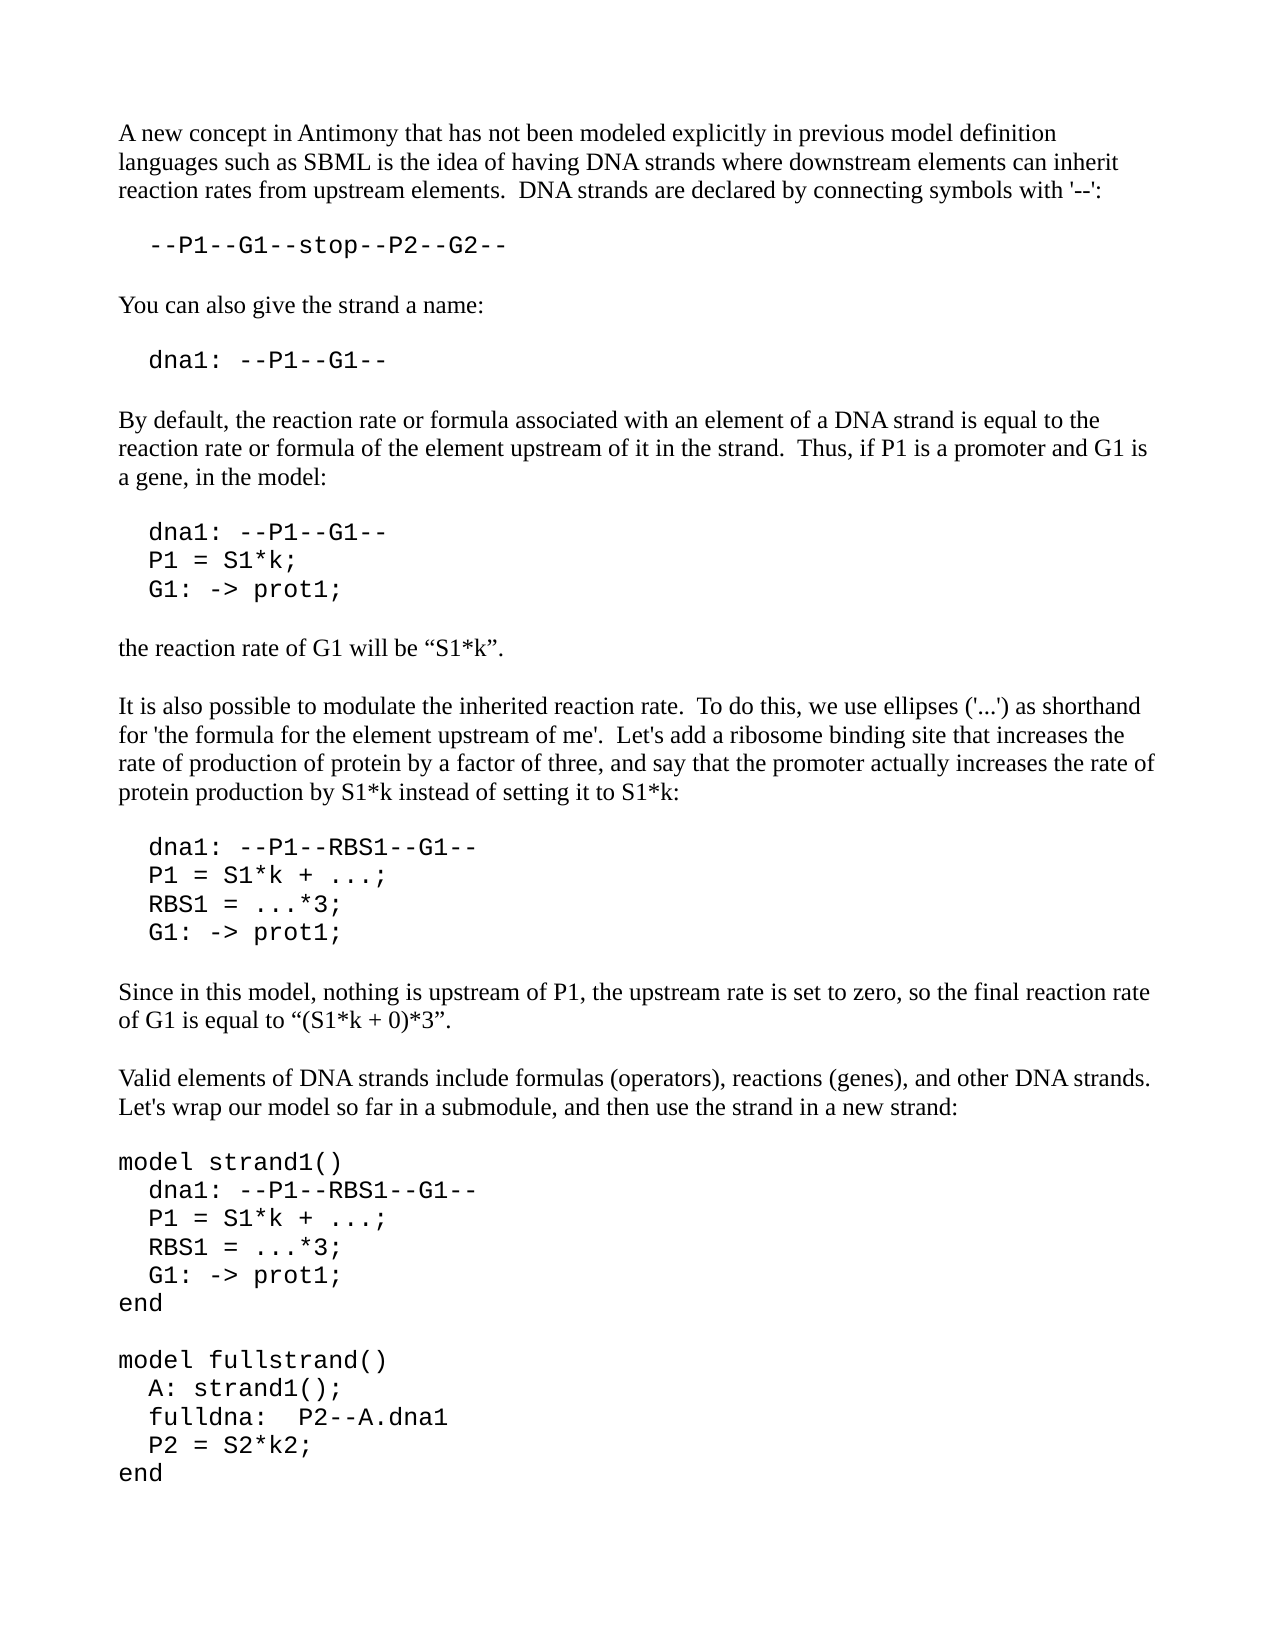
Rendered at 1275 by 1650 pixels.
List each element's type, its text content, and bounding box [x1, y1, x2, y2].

text dna1: --P1--G1-- [118, 520, 1157, 548]
text By default, the reaction rate or formula associated with an element of a DNA strand is equal to the reaction rate or formula of the element upstream of it in the strand. Thus, if P1 is a promoter and G1 is a gene, in the model: [118, 405, 1157, 491]
text G1: -> prot1; [118, 1263, 1157, 1291]
text end [118, 1461, 1157, 1489]
text model fullstrand() [118, 1348, 1157, 1376]
text G1: -> prot1; [118, 576, 1157, 605]
text RBS1 = ...*3; [118, 891, 1157, 920]
text P2 = S2*k2; [118, 1433, 1157, 1461]
text RBS1 = ...*3; [118, 1234, 1157, 1263]
text model strand1() [118, 1149, 1157, 1178]
text --P1--G1--stop--P2--G2-- [118, 233, 1157, 261]
text end [118, 1291, 1157, 1319]
text dna1: --P1--RBS1--G1-- [118, 1178, 1157, 1206]
text A new concept in Antimony that has not been modeled explicitly in previous model definition languages such as SBML is the idea of having DNA strands where downstream elements can inherit reaction rates from upstream elements. DNA strands are declared by connecting symbols with '--': [118, 118, 1157, 204]
text Valid elements of DNA strands include formulas (operators), reactions (genes), and other DNA strands. Let's wrap our model so far in a submodule, and then use the strand in a new strand: [118, 1063, 1157, 1121]
text P1 = S1*k + ...; [118, 1206, 1157, 1234]
text You can also give the strand a name: [118, 290, 1157, 319]
text P1 = S1*k; [118, 548, 1157, 576]
text It is also possible to modulate the inherited reaction rate. To do this, we use ellipses ('...') as shorthand for 'the formula for the element upstream of me'. Let's add a ribosome binding site that increases the rate of production of protein by a factor of three, and say that the promoter actually increases the rate of protein production by S1*k instead of setting it to S1*k: [118, 691, 1157, 806]
text the reaction rate of G1 will be “S1*k”. [118, 633, 1157, 662]
text dna1: --P1--RBS1--G1-- [118, 835, 1157, 863]
text dna1: --P1--G1-- [118, 348, 1157, 376]
text G1: -> prot1; [118, 920, 1157, 948]
text fulldna: P2--A.dna1 [118, 1404, 1157, 1433]
text P1 = S1*k + ...; [118, 863, 1157, 891]
text Since in this model, nothing is upstream of P1, the upstream rate is set to zero, so the final reaction rate of G1 is equal to “(S1*k + 0)*3”. [118, 977, 1157, 1034]
text A: strand1(); [118, 1376, 1157, 1404]
